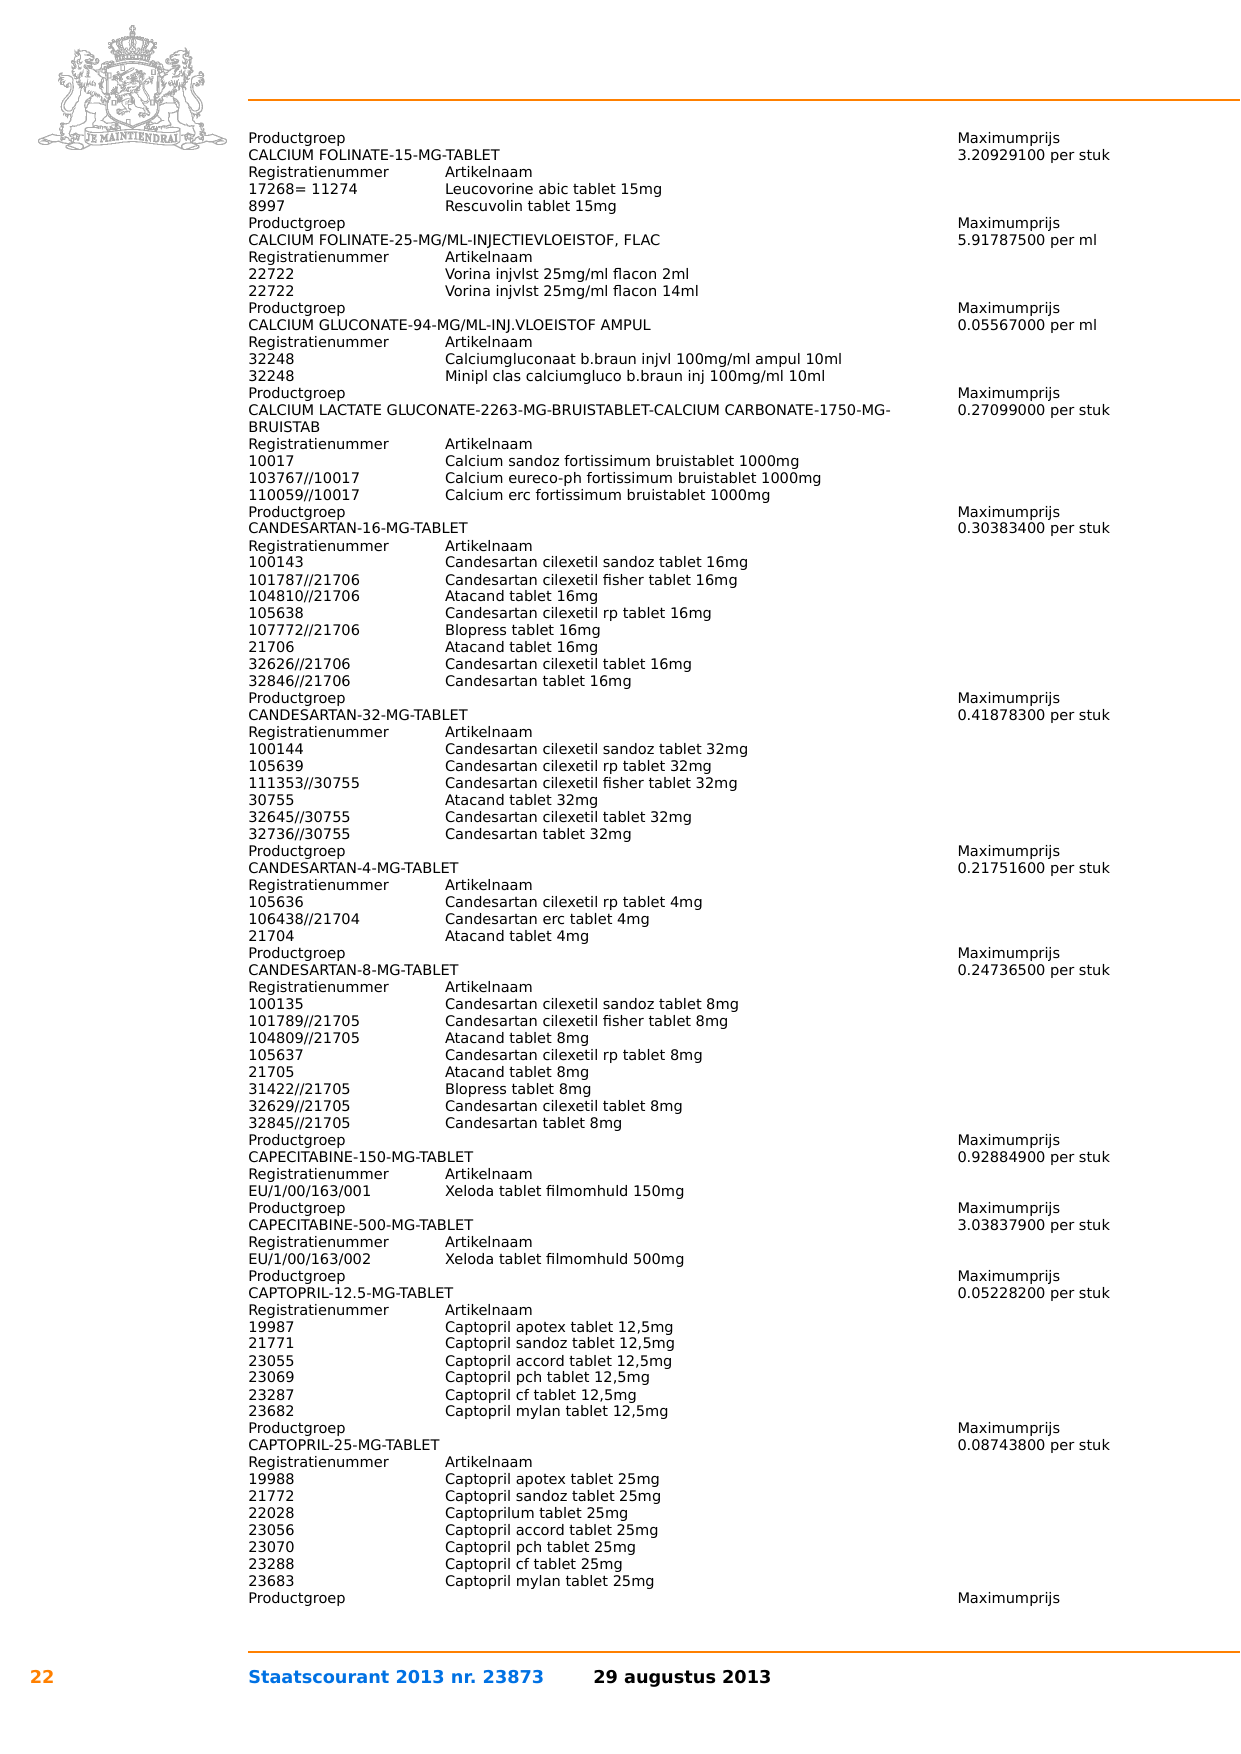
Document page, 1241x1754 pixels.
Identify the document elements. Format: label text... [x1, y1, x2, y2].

table_cell CALCIUM LACTATE GLUCONATE-2263-MG-BRUISTABLET-CALCIUM CARBONATE-1750-MG-BRUISTAB [248, 402, 951, 436]
table_cell [951, 368, 1163, 384]
table_cell 23682 [248, 1403, 439, 1420]
table_cell 23287 [248, 1386, 439, 1403]
table_cell [951, 486, 1163, 503]
table_cell Registratienummer [248, 979, 439, 996]
table_cell [951, 1030, 1163, 1047]
table_cell Atacand tablet 32mg [439, 792, 951, 809]
table_cell [951, 1335, 1163, 1352]
table_cell Candesartan cilexetil sandoz tablet 16mg [439, 554, 951, 571]
table_cell [951, 622, 1163, 639]
table_cell [951, 181, 1163, 198]
table_cell [951, 673, 1163, 690]
table_cell Productgroep [248, 843, 439, 860]
table_cell [439, 1590, 951, 1607]
table_cell [951, 351, 1163, 368]
table_cell 30755 [248, 792, 439, 809]
table_cell 0.05567000 per ml [951, 317, 1163, 334]
table_cell [951, 877, 1163, 894]
table_cell Registratienummer [248, 1454, 439, 1471]
table_cell [951, 605, 1163, 622]
table_cell 22722 [248, 283, 439, 300]
table_cell Xeloda tablet filmomhuld 500mg [439, 1251, 951, 1267]
table_cell Registratienummer [248, 1301, 439, 1318]
table_cell Atacand tablet 16mg [439, 588, 951, 605]
table_cell [951, 1098, 1163, 1115]
table_cell Atacand tablet 16mg [439, 639, 951, 656]
table_cell Maximumprijs [951, 385, 1163, 402]
table_cell CAPTOPRIL-25-MG-TABLET [248, 1437, 951, 1454]
table_cell [439, 1420, 951, 1437]
table_cell Maximumprijs [951, 215, 1163, 232]
table_cell [951, 453, 1163, 469]
table_cell Productgroep [248, 690, 439, 707]
table_cell Productgroep [248, 945, 439, 962]
table_cell [951, 198, 1163, 215]
table_cell [951, 334, 1163, 351]
table_cell [439, 690, 951, 707]
table_cell 105639 [248, 758, 439, 775]
table_cell Captopril mylan tablet 25mg [439, 1573, 951, 1590]
table_cell Productgroep [248, 1132, 439, 1149]
table_cell CALCIUM FOLINATE-15-MG-TABLET [248, 147, 951, 164]
table_cell EU/1/00/163/001 [248, 1183, 439, 1199]
table_cell Blopress tablet 16mg [439, 622, 951, 639]
table_cell Candesartan cilexetil sandoz tablet 8mg [439, 996, 951, 1013]
table_cell Vorina injvlst 25mg/ml flacon 14ml [439, 283, 951, 300]
table_cell 105638 [248, 605, 439, 622]
table_cell [951, 1013, 1163, 1030]
table_cell [951, 724, 1163, 741]
table_cell [951, 1454, 1163, 1471]
table_cell [439, 385, 951, 402]
table_cell Maximumprijs [951, 1420, 1163, 1437]
table_cell [951, 775, 1163, 792]
table_cell [951, 639, 1163, 656]
table_cell Artikelnaam [439, 1454, 951, 1471]
table_cell Productgroep [248, 1590, 439, 1607]
table_cell 0.92884900 per stuk [951, 1149, 1163, 1166]
table_cell CANDESARTAN-4-MG-TABLET [248, 860, 951, 877]
table_cell Candesartan cilexetil rp tablet 16mg [439, 605, 951, 622]
table_cell Candesartan tablet 16mg [439, 673, 951, 690]
table_cell Captopril mylan tablet 12,5mg [439, 1403, 951, 1420]
table_cell 0.21751600 per stuk [951, 860, 1163, 877]
table_cell Atacand tablet 8mg [439, 1064, 951, 1081]
table_cell Candesartan cilexetil rp tablet 32mg [439, 758, 951, 775]
table_cell Artikelnaam [439, 877, 951, 894]
table_cell CAPECITABINE-500-MG-TABLET [248, 1217, 951, 1233]
table_cell Captopril apotex tablet 12,5mg [439, 1319, 951, 1335]
table_cell Captopril accord tablet 25mg [439, 1522, 951, 1539]
table_cell CANDESARTAN-32-MG-TABLET [248, 707, 951, 724]
table_cell Maximumprijs [951, 130, 1163, 147]
table_cell Productgroep [248, 300, 439, 317]
table_cell Artikelnaam [439, 1234, 951, 1251]
table_cell [951, 266, 1163, 283]
table_cell Candesartan erc tablet 4mg [439, 911, 951, 928]
table_cell 0.08743800 per stuk [951, 1437, 1163, 1454]
table_cell 104809//21705 [248, 1030, 439, 1047]
table_cell Minipl clas calciumgluco b.braun inj 100mg/ml 10ml [439, 368, 951, 384]
table_cell [439, 1132, 951, 1149]
table_cell Registratienummer [248, 436, 439, 452]
table_cell Artikelnaam [439, 1301, 951, 1318]
table_cell [951, 283, 1163, 300]
table_cell Registratienummer [248, 1234, 439, 1251]
table_cell Registratienummer [248, 538, 439, 554]
table_cell [439, 215, 951, 232]
table_cell 0.24736500 per stuk [951, 962, 1163, 979]
table_cell [951, 436, 1163, 452]
table_cell 23055 [248, 1353, 439, 1369]
table_cell [951, 1386, 1163, 1403]
table_cell [951, 979, 1163, 996]
table_cell 105637 [248, 1047, 439, 1064]
table_cell [951, 928, 1163, 945]
table_cell 21772 [248, 1488, 439, 1505]
table_cell Captopril cf tablet 12,5mg [439, 1386, 951, 1403]
table_cell Calcium sandoz fortissimum bruistablet 1000mg [439, 453, 951, 469]
table_cell Productgroep [248, 504, 439, 520]
table_cell 101787//21706 [248, 571, 439, 588]
table_cell 32248 [248, 368, 439, 384]
table_cell Candesartan cilexetil fisher tablet 32mg [439, 775, 951, 792]
table_cell CAPECITABINE-150-MG-TABLET [248, 1149, 951, 1166]
table_cell CALCIUM FOLINATE-25-MG/ML-INJECTIEVLOEISTOF, FLAC [248, 232, 951, 249]
table_cell 23056 [248, 1522, 439, 1539]
table_cell Productgroep [248, 1200, 439, 1217]
table_cell Productgroep [248, 1268, 439, 1284]
table_cell CANDESARTAN-8-MG-TABLET [248, 962, 951, 979]
table_cell Registratienummer [248, 164, 439, 181]
table_cell 103767//10017 [248, 470, 439, 486]
table_cell [951, 1471, 1163, 1488]
table_cell Productgroep [248, 385, 439, 402]
table_cell [951, 1353, 1163, 1369]
table_cell [951, 1539, 1163, 1556]
table_cell Artikelnaam [439, 334, 951, 351]
table_cell [439, 1268, 951, 1284]
table_cell Maximumprijs [951, 1132, 1163, 1149]
table_cell [439, 300, 951, 317]
table_cell [951, 470, 1163, 486]
table_cell 106438//21704 [248, 911, 439, 928]
table_cell Productgroep [248, 1420, 439, 1437]
table_cell [951, 164, 1163, 181]
table_cell [951, 1522, 1163, 1539]
table_cell Registratienummer [248, 1166, 439, 1183]
table_cell [951, 911, 1163, 928]
table_cell Captopril pch tablet 12,5mg [439, 1369, 951, 1386]
table_cell Maximumprijs [951, 300, 1163, 317]
table_cell [951, 741, 1163, 758]
table_cell 32626//21706 [248, 656, 439, 673]
table_cell [951, 1115, 1163, 1132]
table_cell Artikelnaam [439, 249, 951, 266]
table_cell Captopril sandoz tablet 12,5mg [439, 1335, 951, 1352]
table_cell [951, 1234, 1163, 1251]
table_cell Registratienummer [248, 249, 439, 266]
table_cell Leucovorine abic tablet 15mg [439, 181, 951, 198]
table_cell Artikelnaam [439, 538, 951, 554]
table_cell 32645//30755 [248, 809, 439, 826]
table_cell Candesartan cilexetil tablet 32mg [439, 809, 951, 826]
table_cell Artikelnaam [439, 979, 951, 996]
table_cell Maximumprijs [951, 945, 1163, 962]
table_cell 32736//30755 [248, 826, 439, 843]
table_cell 32845//21705 [248, 1115, 439, 1132]
table_cell Captopril apotex tablet 25mg [439, 1471, 951, 1488]
table_cell [951, 1047, 1163, 1064]
table_cell Artikelnaam [439, 724, 951, 741]
table_cell 23069 [248, 1369, 439, 1386]
table_cell EU/1/00/163/002 [248, 1251, 439, 1267]
table_cell Vorina injvlst 25mg/ml flacon 2ml [439, 266, 951, 283]
table_cell 31422//21705 [248, 1081, 439, 1098]
table_cell 100144 [248, 741, 439, 758]
table_cell 22722 [248, 266, 439, 283]
table_cell 110059//10017 [248, 486, 439, 503]
table_cell Maximumprijs [951, 1200, 1163, 1217]
table_cell Captopril cf tablet 25mg [439, 1556, 951, 1573]
table_cell 17268= 11274 [248, 181, 439, 198]
table_cell Calcium eureco-ph fortissimum bruistablet 1000mg [439, 470, 951, 486]
table_cell [951, 792, 1163, 809]
table_cell Captopril sandoz tablet 25mg [439, 1488, 951, 1505]
table_cell Calciumgluconaat b.braun injvl 100mg/ml ampul 10ml [439, 351, 951, 368]
table_cell Maximumprijs [951, 504, 1163, 520]
table_cell Productgroep [248, 130, 439, 147]
table_cell 23683 [248, 1573, 439, 1590]
table_cell 23070 [248, 1539, 439, 1556]
table_cell 21706 [248, 639, 439, 656]
table_cell 3.20929100 per stuk [951, 147, 1163, 164]
table_cell [951, 1166, 1163, 1183]
table_cell Blopress tablet 8mg [439, 1081, 951, 1098]
table_cell 21705 [248, 1064, 439, 1081]
table_cell 111353//30755 [248, 775, 439, 792]
table_cell 100135 [248, 996, 439, 1013]
table_cell Artikelnaam [439, 1166, 951, 1183]
table_cell [951, 656, 1163, 673]
table_cell 22028 [248, 1505, 439, 1522]
table_cell Maximumprijs [951, 690, 1163, 707]
table_cell [439, 130, 951, 147]
table_cell CANDESARTAN-16-MG-TABLET [248, 520, 951, 537]
table_cell 5.91787500 per ml [951, 232, 1163, 249]
table_cell 19987 [248, 1319, 439, 1335]
table_cell Atacand tablet 8mg [439, 1030, 951, 1047]
table_cell Candesartan cilexetil rp tablet 8mg [439, 1047, 951, 1064]
table_cell Captopril pch tablet 25mg [439, 1539, 951, 1556]
table_cell 10017 [248, 453, 439, 469]
table_cell [951, 588, 1163, 605]
table_cell Candesartan cilexetil fisher tablet 16mg [439, 571, 951, 588]
table_cell Candesartan cilexetil rp tablet 4mg [439, 894, 951, 911]
table_cell [951, 1556, 1163, 1573]
table_cell [951, 1319, 1163, 1335]
table_cell 101789//21705 [248, 1013, 439, 1030]
table_cell Candesartan cilexetil tablet 8mg [439, 1098, 951, 1115]
table_cell 107772//21706 [248, 622, 439, 639]
table_cell [439, 945, 951, 962]
table_cell [951, 1251, 1163, 1267]
table_cell [951, 1064, 1163, 1081]
table_cell [439, 504, 951, 520]
table_cell [951, 1183, 1163, 1199]
table_cell Maximumprijs [951, 1590, 1163, 1607]
table_cell 19988 [248, 1471, 439, 1488]
table_cell Artikelnaam [439, 436, 951, 452]
table_cell [951, 1369, 1163, 1386]
table_cell 105636 [248, 894, 439, 911]
table_cell Candesartan tablet 32mg [439, 826, 951, 843]
table_cell [951, 826, 1163, 843]
table_cell 8997 [248, 198, 439, 215]
table_cell 23288 [248, 1556, 439, 1573]
table_cell Atacand tablet 4mg [439, 928, 951, 945]
table_cell [951, 996, 1163, 1013]
table_cell [951, 554, 1163, 571]
table_cell [439, 1200, 951, 1217]
table_cell 0.30383400 per stuk [951, 520, 1163, 537]
table_cell 3.03837900 per stuk [951, 1217, 1163, 1233]
table_cell 21704 [248, 928, 439, 945]
table_cell 21771 [248, 1335, 439, 1352]
table_cell Candesartan cilexetil fisher tablet 8mg [439, 1013, 951, 1030]
table_cell [439, 843, 951, 860]
table_cell [951, 894, 1163, 911]
table_cell CALCIUM GLUCONATE-94-MG/ML-INJ.VLOEISTOF AMPUL [248, 317, 951, 334]
table_cell 0.41878300 per stuk [951, 707, 1163, 724]
table_cell [951, 1488, 1163, 1505]
table_cell [951, 249, 1163, 266]
table_cell 0.27099000 per stuk [951, 402, 1163, 436]
table_cell Registratienummer [248, 334, 439, 351]
table_cell CAPTOPRIL-12.5-MG-TABLET [248, 1285, 951, 1301]
table_cell Captopril accord tablet 12,5mg [439, 1353, 951, 1369]
table_cell [951, 1505, 1163, 1522]
table_cell [951, 571, 1163, 588]
table_cell [951, 1301, 1163, 1318]
table_cell Registratienummer [248, 877, 439, 894]
table_cell 104810//21706 [248, 588, 439, 605]
table_cell Candesartan cilexetil tablet 16mg [439, 656, 951, 673]
table_cell Candesartan tablet 8mg [439, 1115, 951, 1132]
table_cell [951, 538, 1163, 554]
table_cell [951, 1081, 1163, 1098]
table_cell [951, 758, 1163, 775]
table_cell Registratienummer [248, 724, 439, 741]
table_cell Maximumprijs [951, 1268, 1163, 1284]
picture [38, 25, 227, 150]
table_cell Calcium erc fortissimum bruistablet 1000mg [439, 486, 951, 503]
table_cell Xeloda tablet filmomhuld 150mg [439, 1183, 951, 1199]
table_cell 100143 [248, 554, 439, 571]
table_cell [951, 809, 1163, 826]
table_cell Maximumprijs [951, 843, 1163, 860]
table_cell 32248 [248, 351, 439, 368]
table_cell 0.05228200 per stuk [951, 1285, 1163, 1301]
table_cell [951, 1403, 1163, 1420]
table_cell 32846//21706 [248, 673, 439, 690]
table_cell 32629//21705 [248, 1098, 439, 1115]
table_cell Candesartan cilexetil sandoz tablet 32mg [439, 741, 951, 758]
table_cell Rescuvolin tablet 15mg [439, 198, 951, 215]
table_cell Artikelnaam [439, 164, 951, 181]
table_cell [951, 1573, 1163, 1590]
table_cell Captoprilum tablet 25mg [439, 1505, 951, 1522]
table_cell Productgroep [248, 215, 439, 232]
